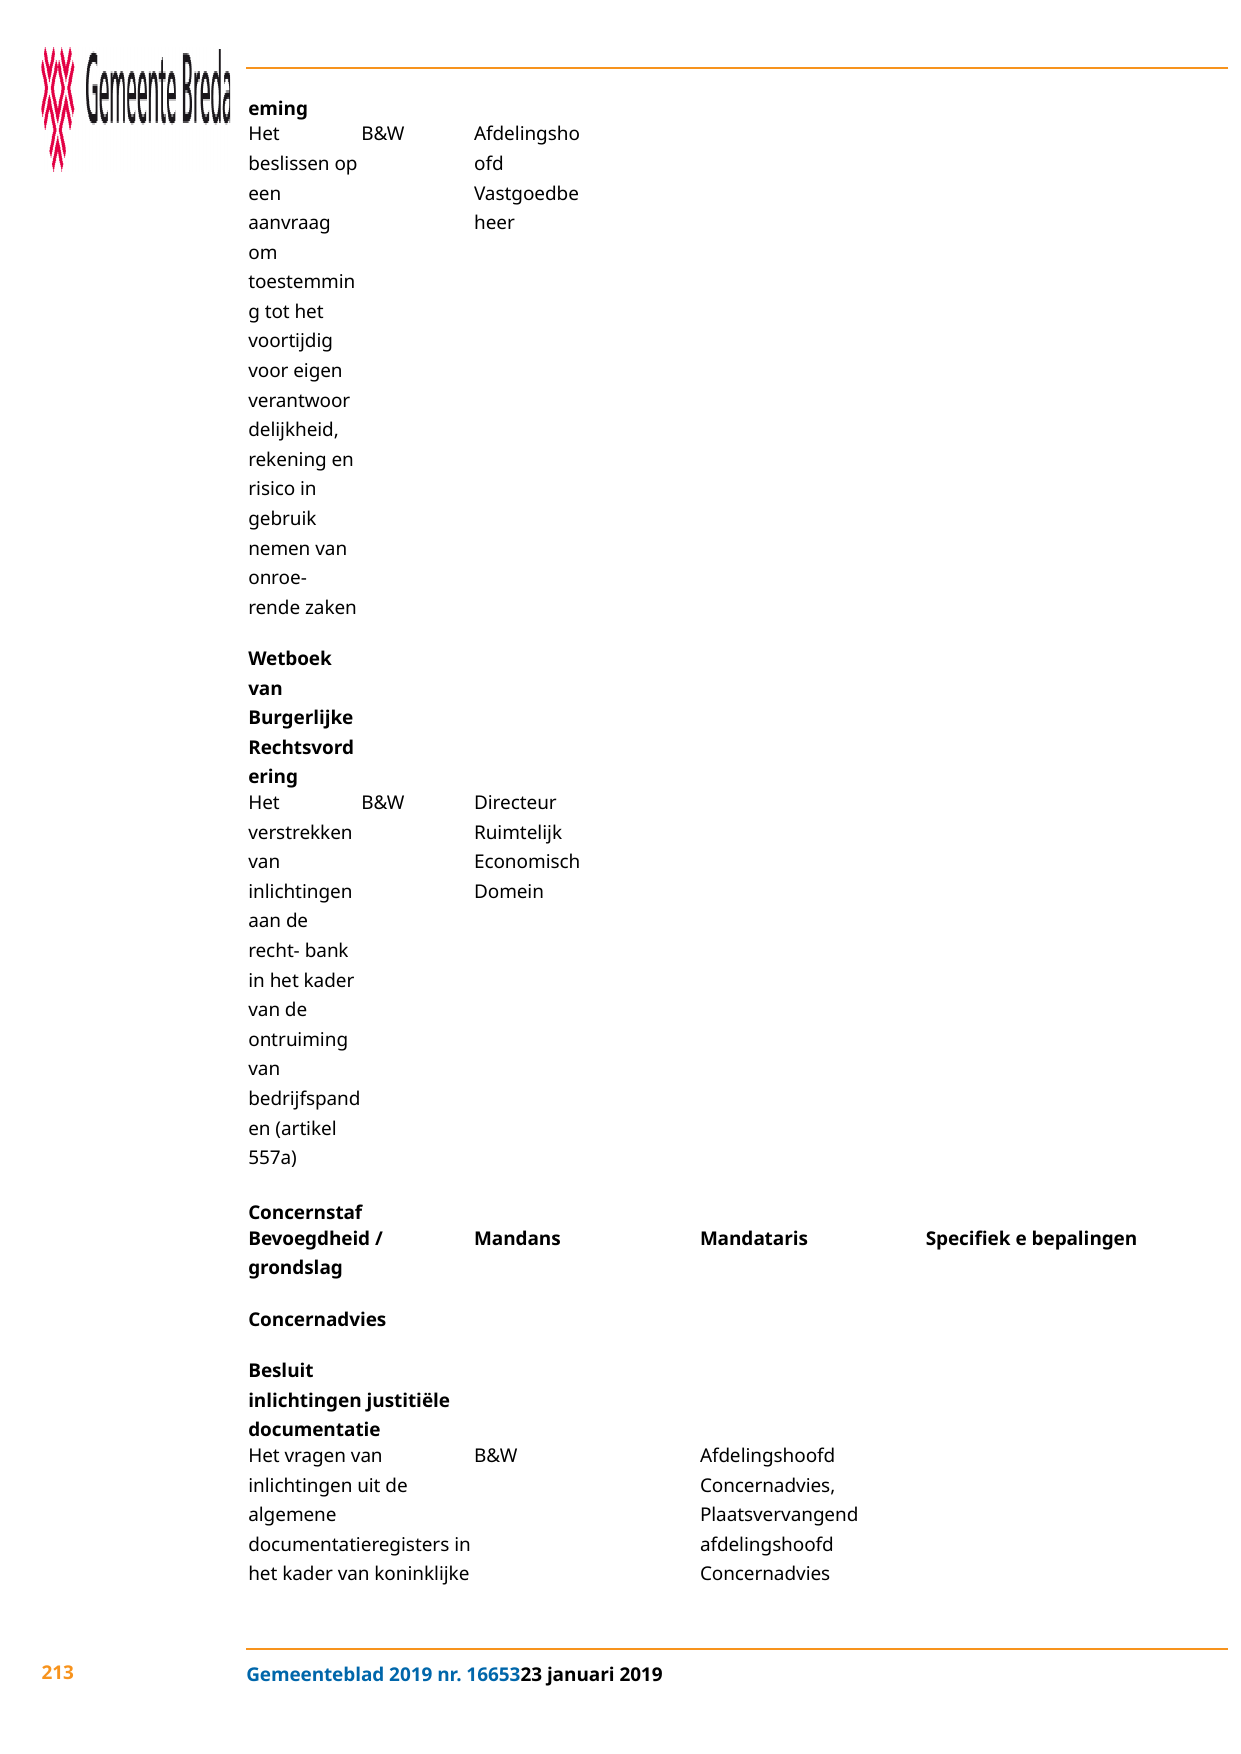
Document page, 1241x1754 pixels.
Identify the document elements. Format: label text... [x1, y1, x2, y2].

table_cell Specifiek e bepalingen [926, 1225, 1152, 1280]
table_cell Besluit inlichtingen justitiële documentatie [248, 1358, 474, 1442]
table_cell [361, 95, 474, 121]
table_cell Het verstrekken van inlichtingen aan de recht- bank in het kader van de ontruiming van bedrijfspanden (artikel 557a) [248, 789, 361, 1170]
table_cell [587, 645, 700, 789]
table_cell [926, 1442, 1152, 1586]
table_header [700, 1199, 926, 1225]
table_cell B&W [361, 789, 474, 1170]
table_cell [474, 1170, 587, 1196]
table_cell [587, 789, 700, 1170]
table_cell [926, 1306, 1152, 1332]
table_cell Concernadvies [248, 1306, 474, 1332]
table_cell eming [248, 95, 361, 121]
table_cell [248, 1332, 474, 1357]
table_header Concernstaf [248, 1199, 474, 1225]
table_cell Directeur Ruimtelijk Economisch Domein [474, 789, 587, 1170]
table_cell [587, 95, 700, 121]
table_cell Het vragen van inlichtingen uit de algemene documentatieregisters in het kader van koninklijke [248, 1442, 474, 1586]
picture [41, 47, 231, 172]
table_cell [474, 1358, 700, 1442]
table_cell Mandans [474, 1225, 700, 1280]
table_cell [926, 1332, 1152, 1357]
table_cell Bevoegdheid / grondslag [248, 1225, 474, 1280]
table_cell [587, 620, 700, 645]
table_cell Het beslissen op een aanvraag om toestemming tot het voortijdig voor eigen verantwoordelijkheid, rekening en risico in gebruik nemen van onroe- rende zaken [248, 121, 361, 619]
table_cell [474, 645, 587, 789]
table_cell Wetboek van Burgerlijke Rechtsvordering [248, 645, 361, 789]
table_cell [361, 645, 474, 789]
table_header [474, 1199, 700, 1225]
table_cell [474, 1306, 700, 1332]
table_cell [587, 1170, 700, 1196]
table_cell [926, 1280, 1152, 1306]
table_cell B&W [474, 1442, 700, 1586]
table_cell [248, 1280, 474, 1306]
table_cell Mandataris [700, 1225, 926, 1280]
table_cell B&W [361, 121, 474, 619]
table_cell [474, 95, 587, 121]
table_cell [700, 1280, 926, 1306]
table_cell [700, 1358, 926, 1442]
table_cell [361, 1170, 474, 1196]
table_cell Afdelingshoofd Vastgoedbeheer [474, 121, 587, 619]
table_header [926, 1199, 1152, 1225]
table_cell [474, 620, 587, 645]
table_cell [474, 1332, 700, 1357]
table_cell [248, 1170, 361, 1196]
table_cell [700, 1332, 926, 1357]
table_cell Afdelingshoofd Concernadvies, Plaatsvervangend afdelingshoofd Concernadvies [700, 1442, 926, 1586]
table_cell [587, 121, 700, 619]
table_cell [926, 1358, 1152, 1442]
table_cell [248, 620, 361, 645]
table_cell [700, 1306, 926, 1332]
table_cell [361, 620, 474, 645]
table_cell [474, 1280, 700, 1306]
